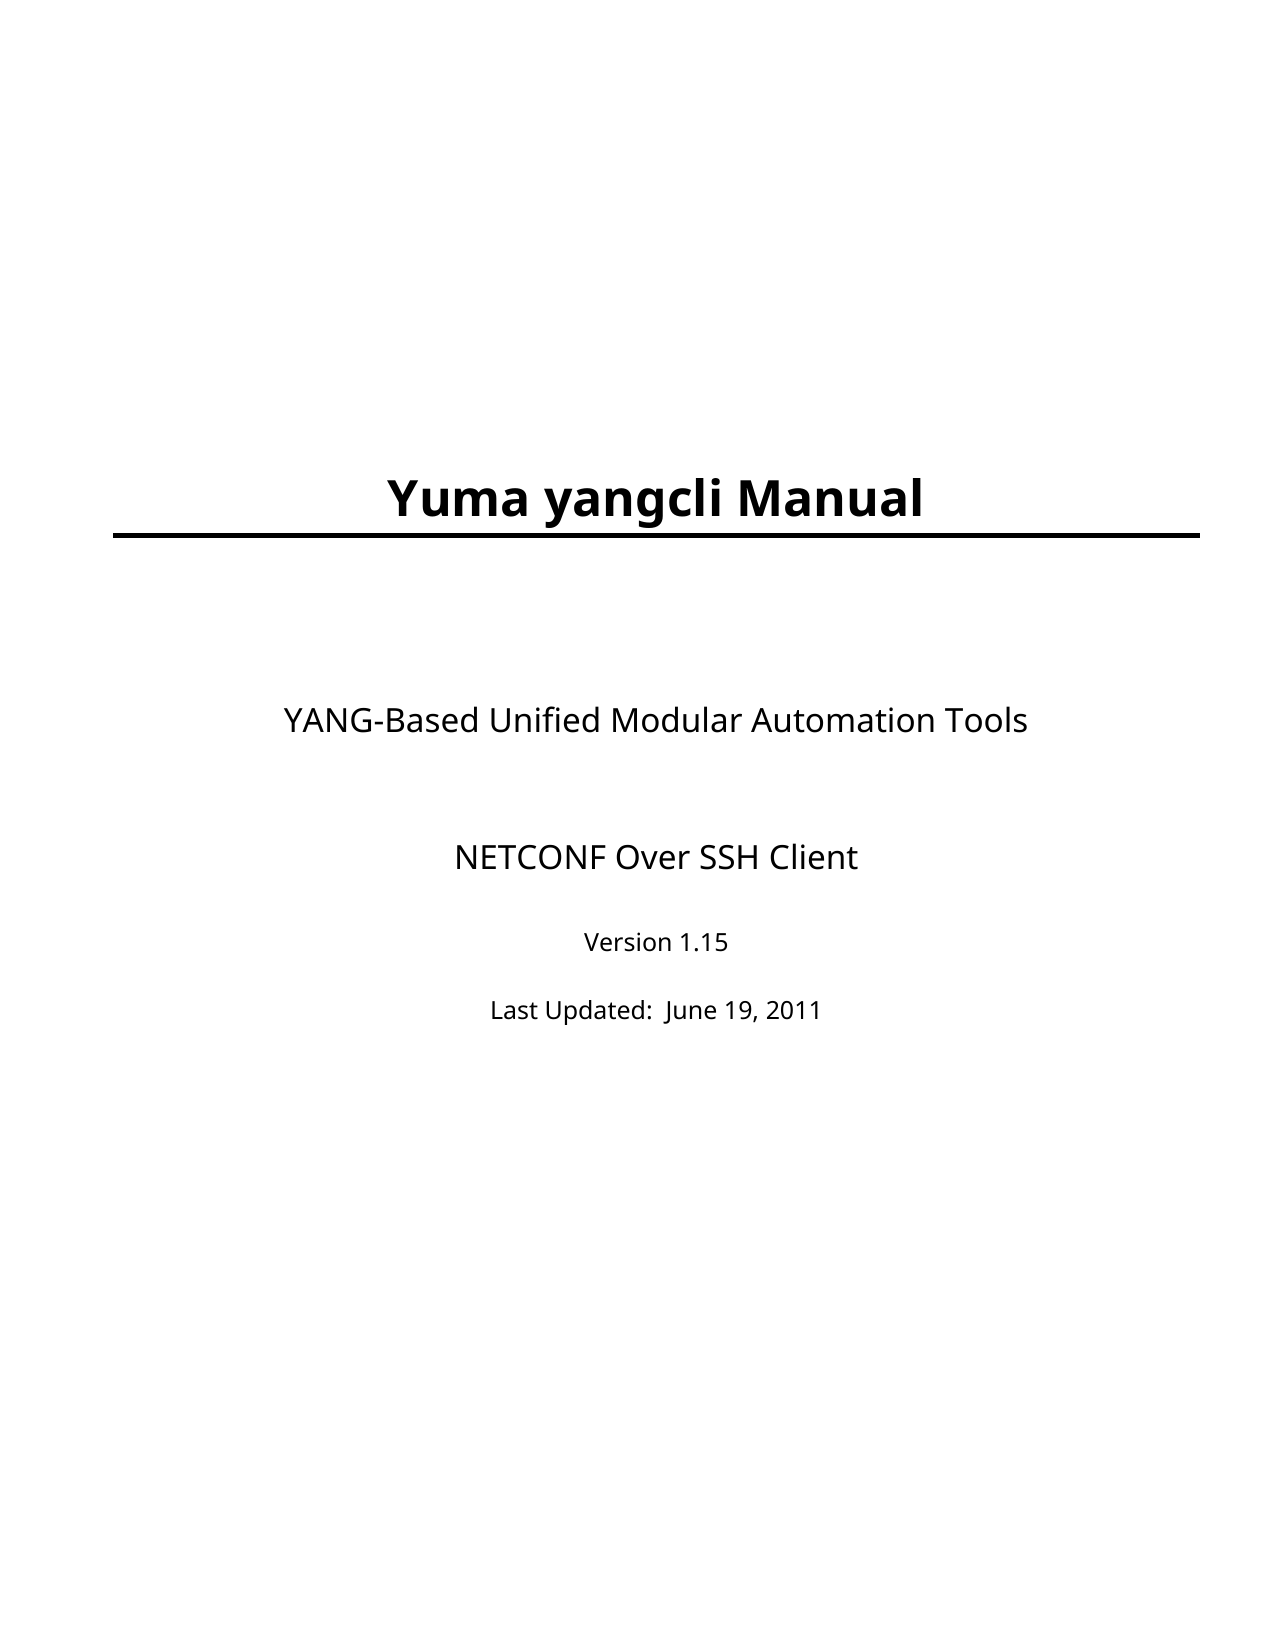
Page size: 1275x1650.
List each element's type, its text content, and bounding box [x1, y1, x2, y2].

title Yuma yangcli Manual [112, 462, 1200, 538]
text YANG-Based Unified Modular Automation Tools [112, 697, 1200, 743]
text Last Updated: June 19, 2011 [112, 992, 1200, 1027]
text Version 1.15 [112, 924, 1200, 958]
text NETCONF Over SSH Client [112, 833, 1200, 879]
